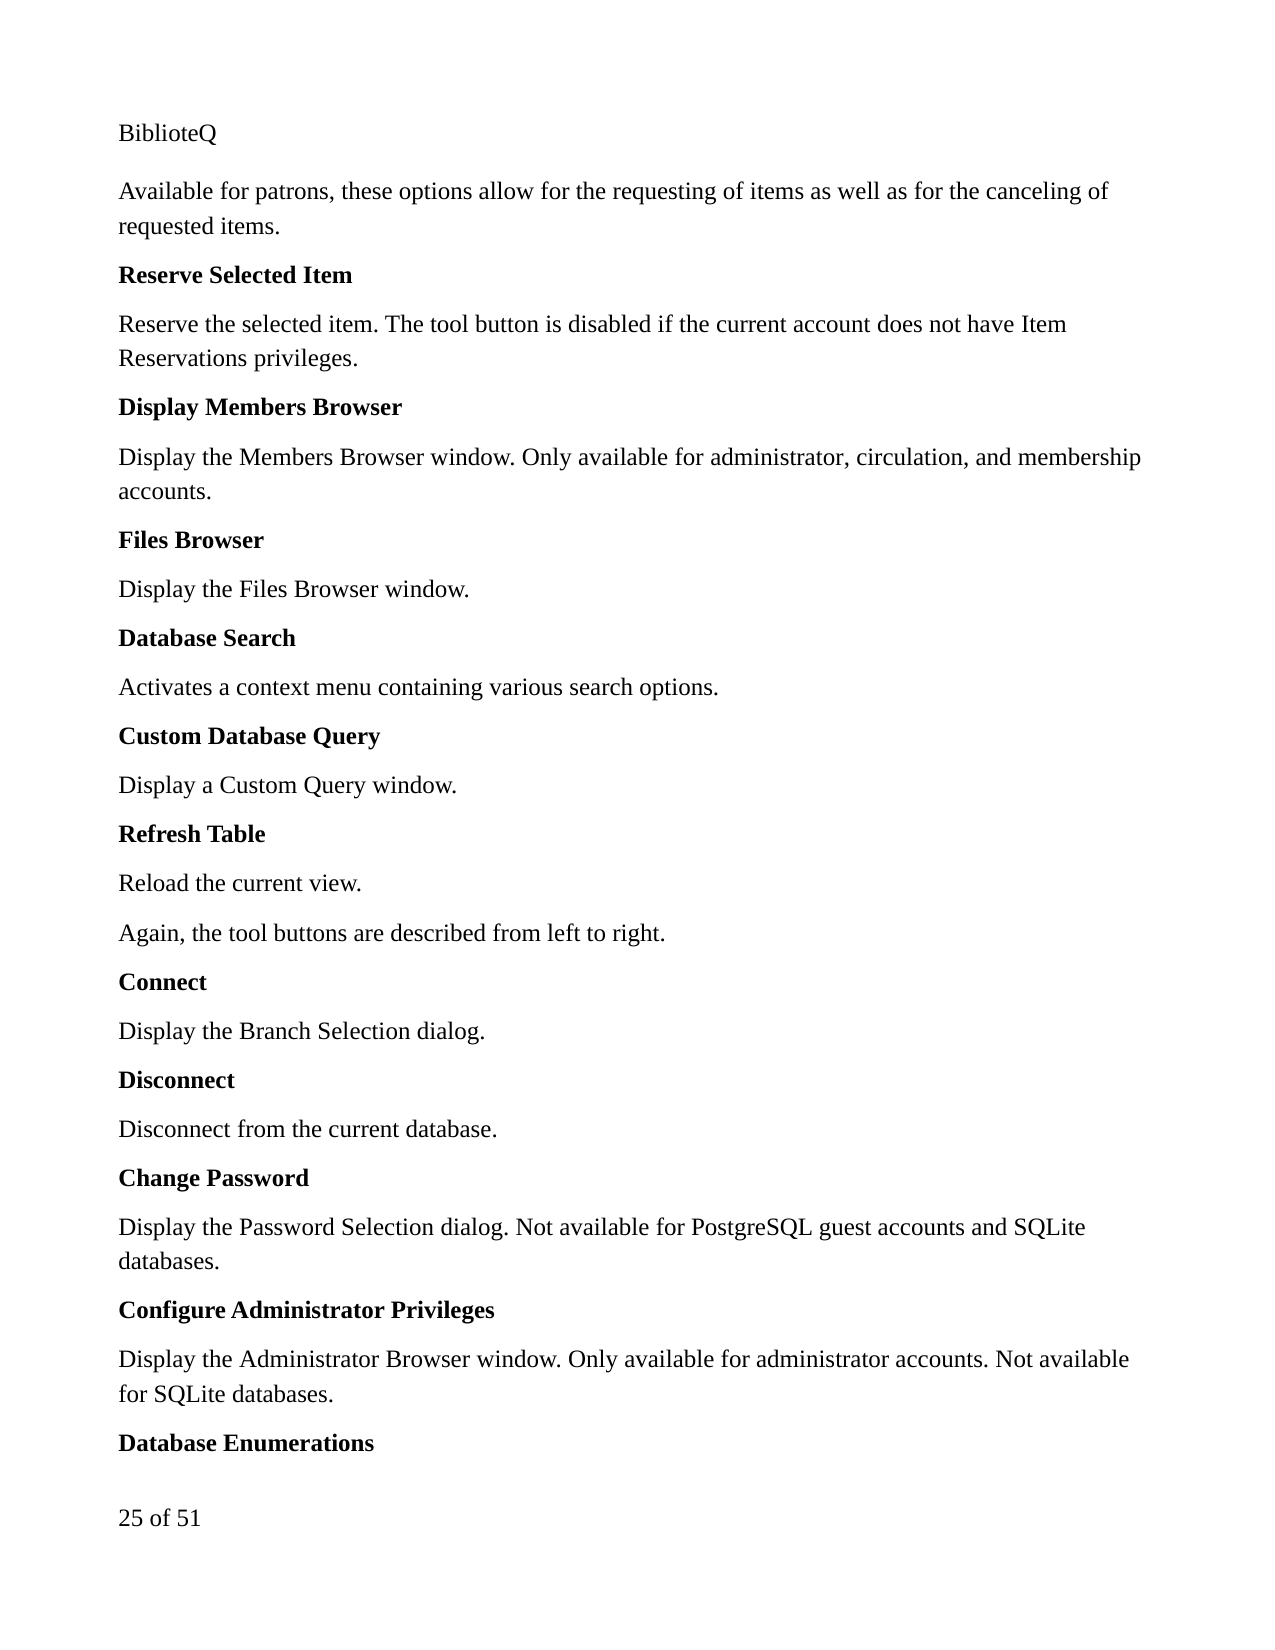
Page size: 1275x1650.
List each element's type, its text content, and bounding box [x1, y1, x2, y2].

text Display a Custom Query window. [118, 770, 1157, 799]
text Available for patrons, these options allow for the requesting of items as well as for the canceling of requested items. [118, 176, 1157, 239]
text Display the Administrator Browser window. Only available for administrator accounts. Not available for SQLite databases. [118, 1344, 1157, 1408]
text Reserve Selected Item [118, 260, 1157, 289]
text Display the Files Browser window. [118, 574, 1157, 603]
text Disconnect [118, 1065, 1157, 1093]
text Display the Branch Selection dialog. [118, 1016, 1157, 1044]
text Reload the current view. [118, 868, 1157, 897]
text Database Search [118, 623, 1157, 652]
text Reserve the selected item. The tool button is disabled if the current account does not have Item Reservations privileges. [118, 309, 1157, 372]
text Custom Database Query [118, 721, 1157, 750]
text Again, the tool buttons are described from left to right. [118, 918, 1157, 946]
text Configure Administrator Privileges [118, 1296, 1157, 1324]
text Connect [118, 967, 1157, 995]
text Display the Password Selection dialog. Not available for PostgreSQL guest accounts and SQLite databases. [118, 1212, 1157, 1275]
text Activates a context menu containing various search options. [118, 672, 1157, 701]
text Change Password [118, 1163, 1157, 1192]
text Files Browser [118, 525, 1157, 554]
text Display Members Browser [118, 392, 1157, 421]
text Database Enumerations [118, 1428, 1157, 1457]
text Refresh Table [118, 819, 1157, 848]
text Display the Members Browser window. Only available for administrator, circulation, and membership accounts. [118, 442, 1157, 505]
text Disconnect from the current database. [118, 1114, 1157, 1143]
